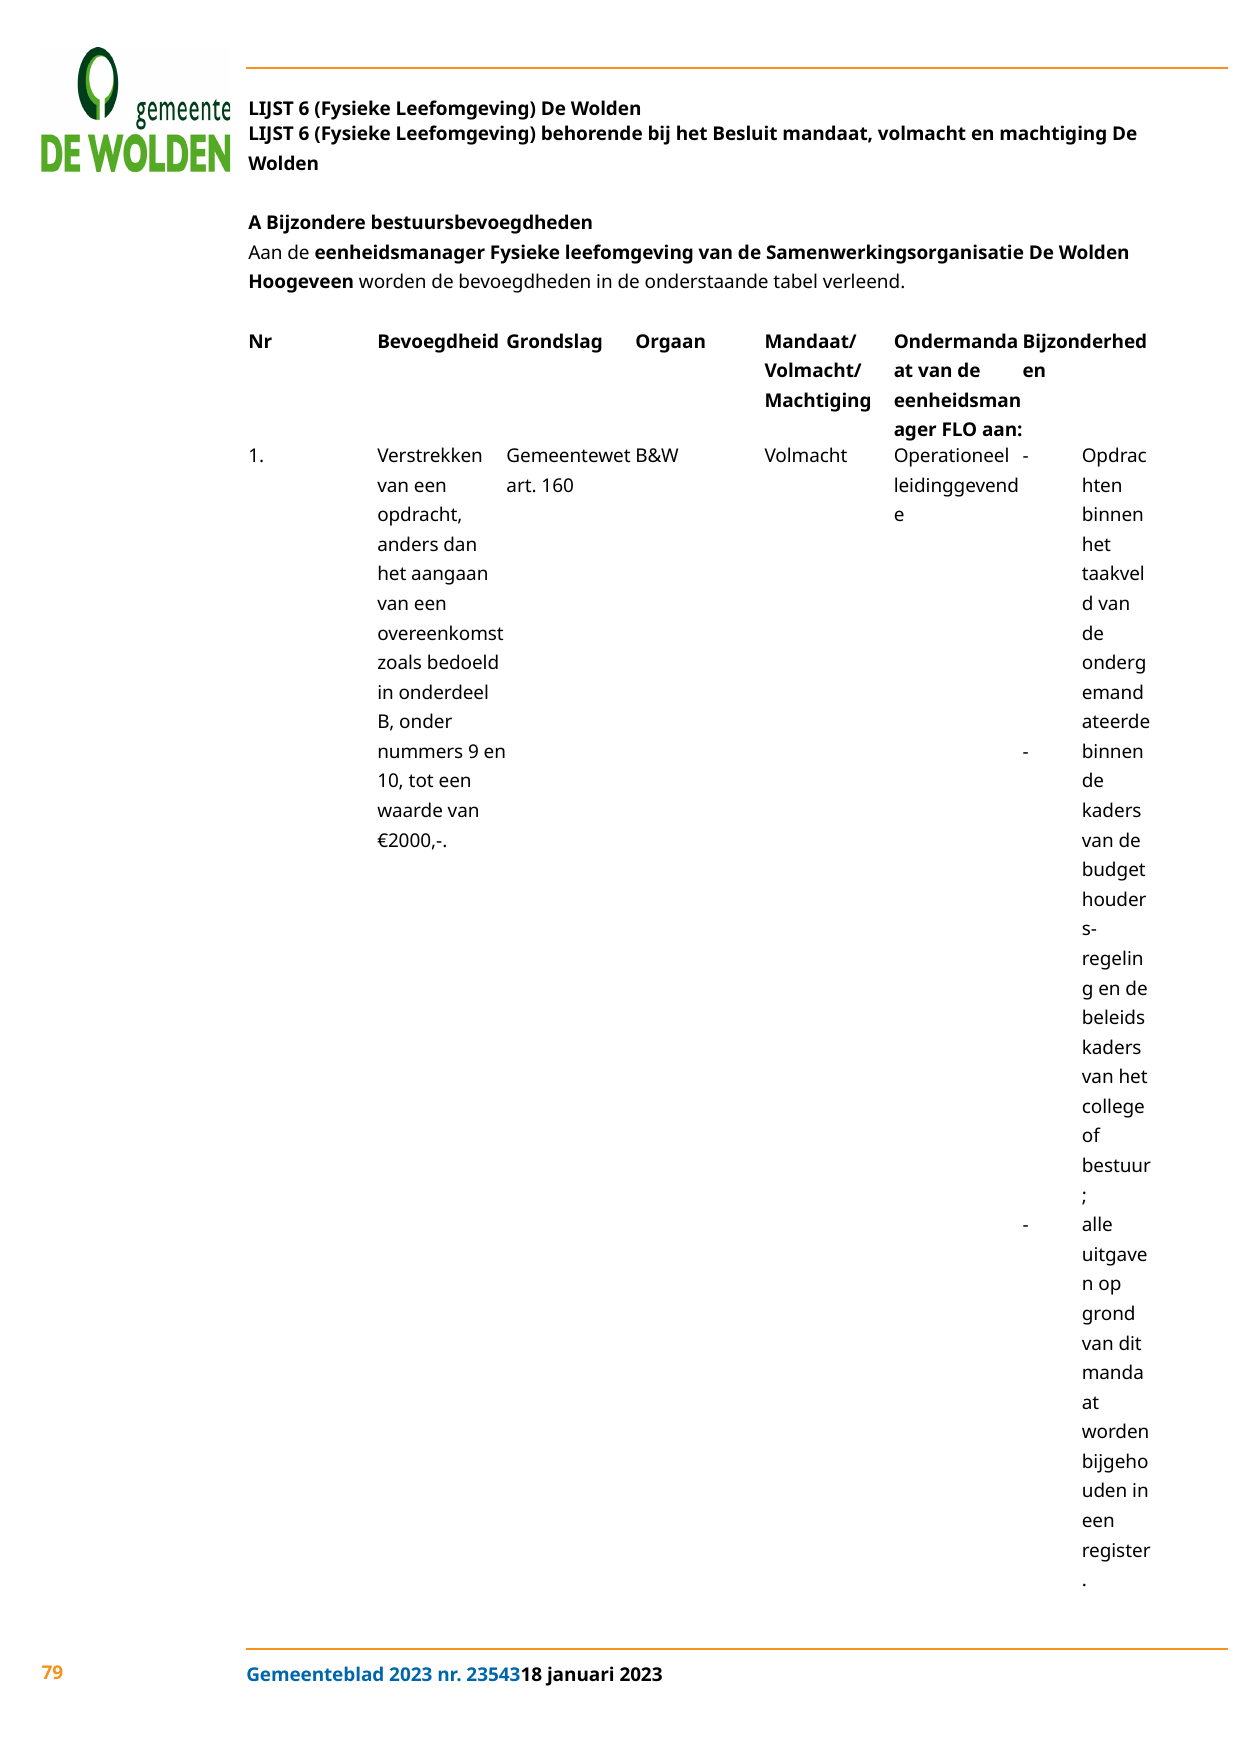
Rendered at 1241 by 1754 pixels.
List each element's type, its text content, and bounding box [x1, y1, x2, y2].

table_header Mandaat/ Volmacht/ Machtiging [764, 328, 893, 442]
table_cell Volmacht [764, 442, 893, 1592]
table_header Nr [248, 328, 377, 442]
table_cell Opdrachten binnen het taakveld van de ondergemandateerde binnen de kaders van de budgethouders-regeling en de beleidskaders van het college of bestuur; alle uitgaven op grond van dit mandaat worden bijgehouden in een register. [1023, 442, 1152, 1592]
table_header Orgaan [635, 328, 764, 442]
table_cell Operationeel leidinggevende [894, 442, 1022, 1592]
table_cell Gemeentewet art. 160 [506, 442, 635, 1592]
text LIJST 6 (Fysieke Leefomgeving) De Wolden [248, 95, 1152, 121]
table_header Bijzonderheden [1023, 328, 1152, 442]
table_header Ondermandaat van de eenheidsmanager FLO aan: [894, 328, 1022, 442]
table_cell [248, 442, 377, 1592]
text Aan de eenheidsmanager Fysieke leefomgeving van de Samenwerkingsorganisatie De Wolden Hoogeveen worden de bevoegdheden in de onderstaande tabel verleend. [248, 239, 1152, 294]
picture [41, 47, 231, 172]
text A Bijzondere bestuursbevoegdheden [248, 209, 1152, 235]
table_cell B&W [635, 442, 764, 1592]
table_header Grondslag [506, 328, 635, 442]
table_header Bevoegdheid [377, 328, 506, 442]
table_cell Verstrekken van een opdracht, anders dan het aangaan van een overeenkomst zoals bedoeld in onderdeel B, onder nummers 9 en 10, tot een waarde van €2000,-. [377, 442, 506, 1592]
text LIJST 6 (Fysieke Leefomgeving) behorende bij het Besluit mandaat, volmacht en machtiging De Wolden [248, 121, 1152, 176]
